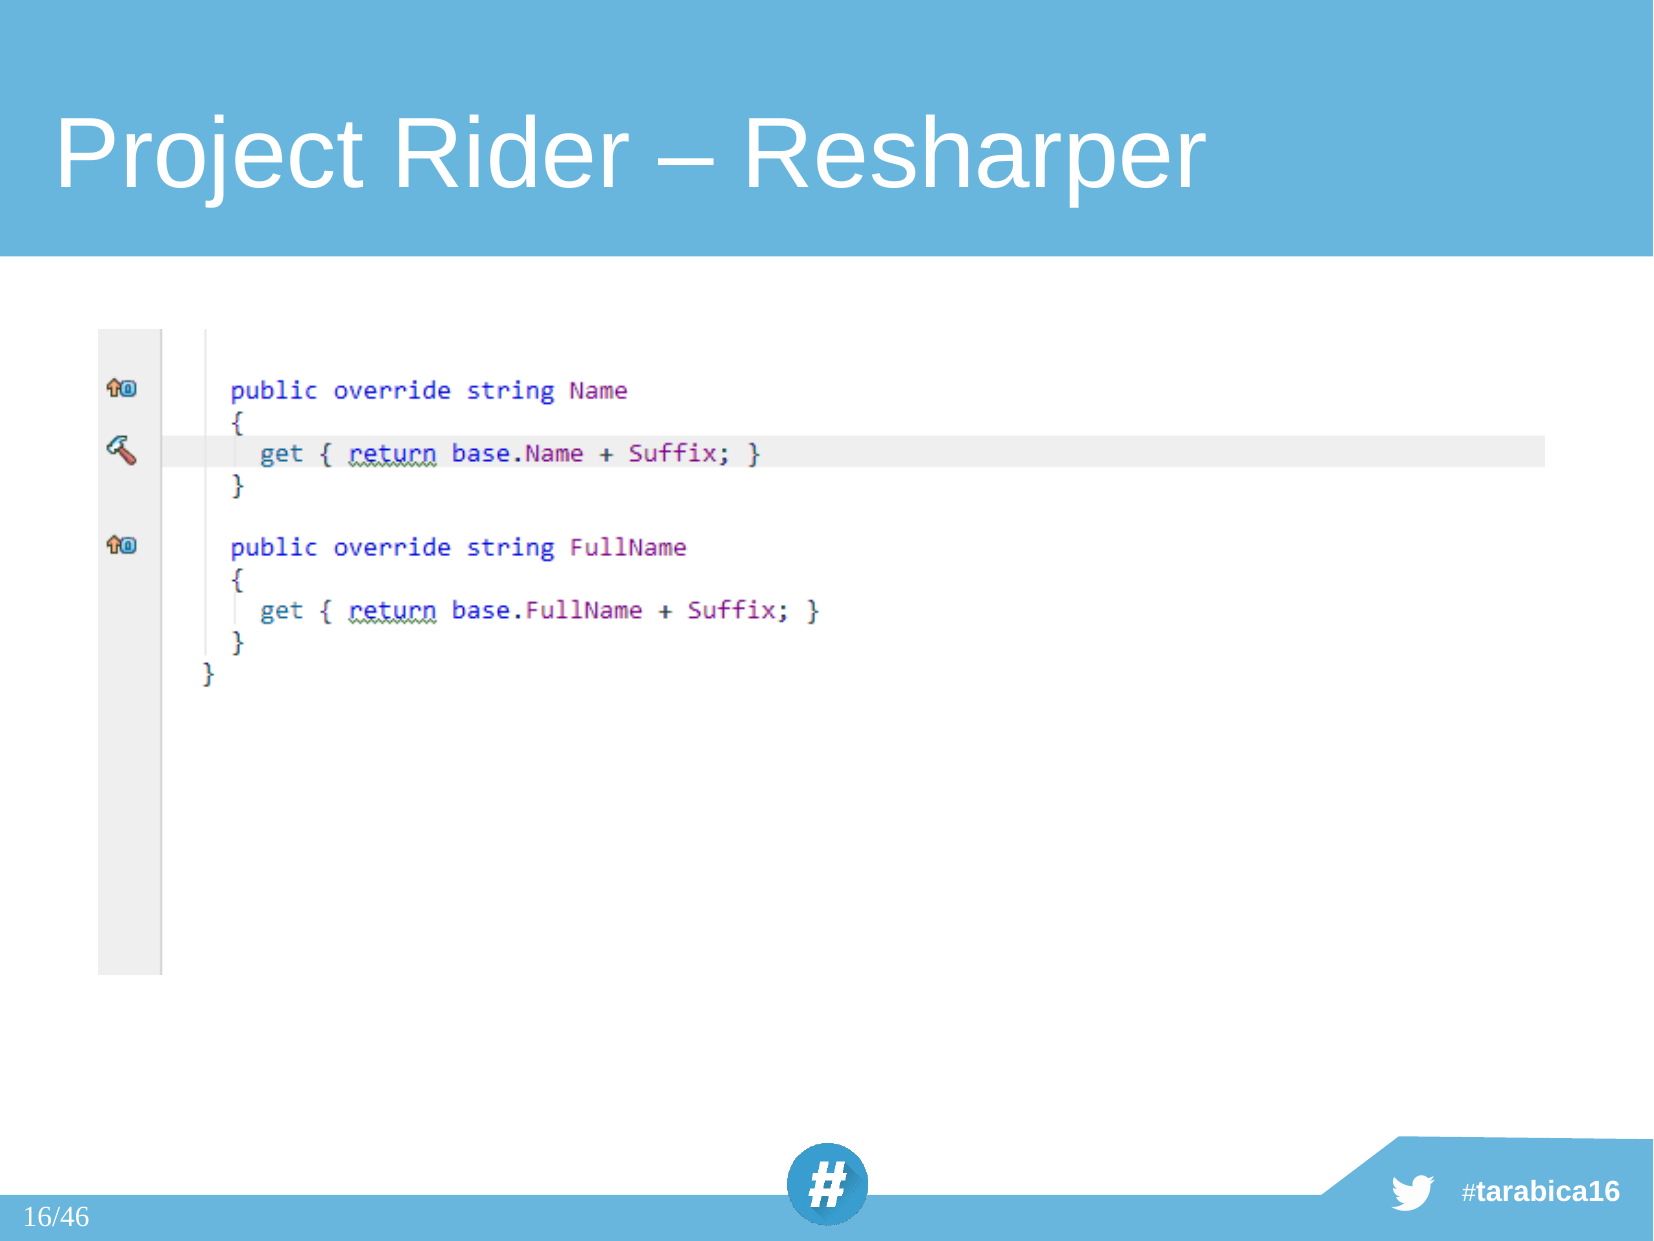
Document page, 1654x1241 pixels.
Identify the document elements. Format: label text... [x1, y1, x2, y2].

picture [781, 1137, 873, 1230]
picture [98, 329, 1545, 976]
picture [1378, 1158, 1448, 1228]
title Project Rider – Resharper [53, 49, 1600, 257]
